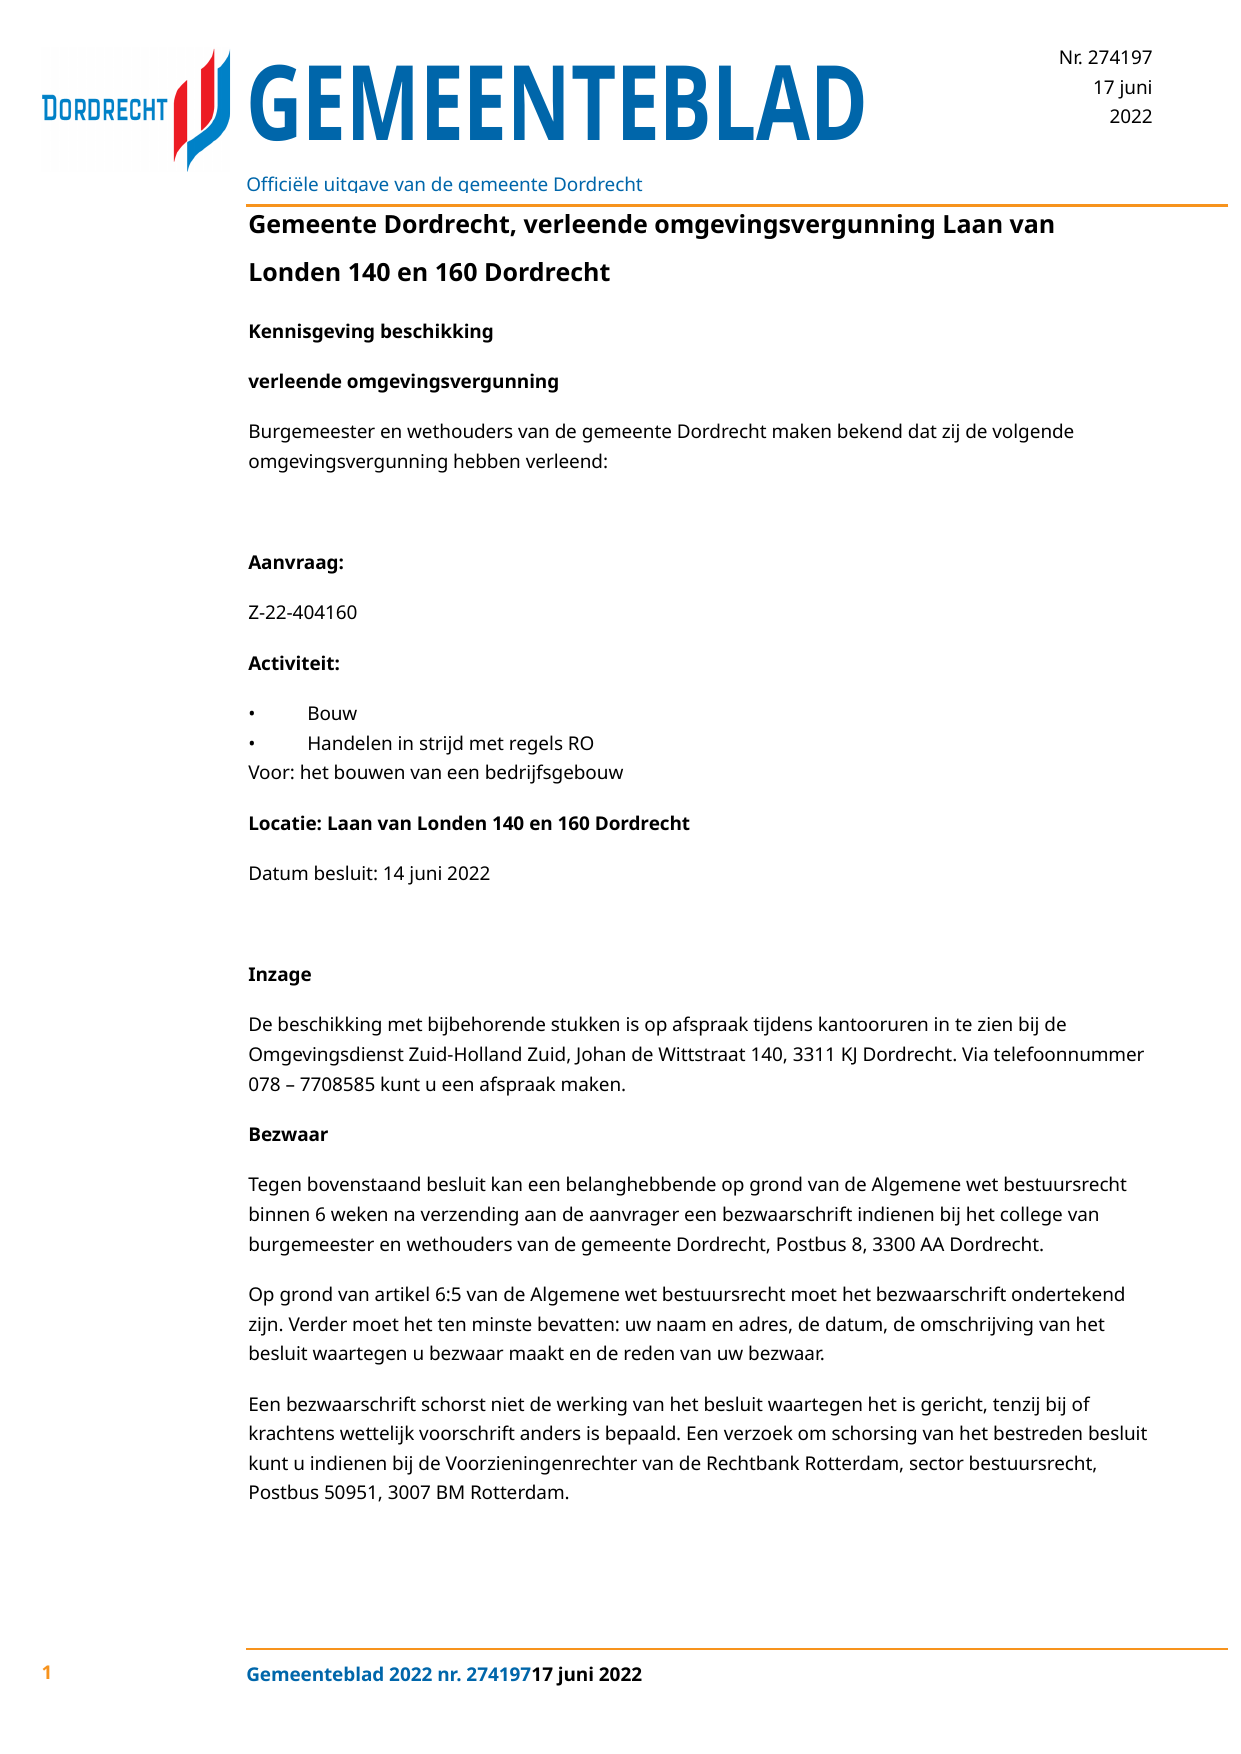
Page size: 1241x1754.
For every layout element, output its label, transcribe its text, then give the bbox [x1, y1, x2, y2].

text Kennisgeving beschikking [248, 318, 1152, 344]
text Een bezwaarschrift schorst niet de werking van het besluit waartegen het is gericht, tenzij bij of krachtens wettelijk voorschrift anders is bepaald. Een verzoek om schorsing van het bestreden besluit kunt u indienen bij de Voorzieningenrechter van de Rechtbank Rotterdam, sector bestuursrecht, Postbus 50951, 3007 BM Rotterdam. [248, 1391, 1152, 1505]
text Aanvraag: [248, 549, 1152, 575]
text De beschikking met bijbehorende stukken is op afspraak tijdens kantooruren in te zien bij de Omgevingsdienst Zuid-Holland Zuid, Johan de Wittstraat 140, 3311 KJ Dordrecht. Via telefoonnummer 078 – 7708585 kunt u een afspraak maken. [248, 1012, 1152, 1097]
text Datum besluit: 14 juni 2022 [248, 860, 1152, 886]
text Gemeente Dordrecht, verleende omgevingsvergunning Laan van Londen 140 en 160 Dordrecht [248, 207, 1152, 288]
text Op grond van artikel 6:5 van de Algemene wet bestuursrecht moet het bezwaarschrift ondertekend zijn. Verder moet het ten minste bevatten: uw naam en adres, de datum, de omschrijving van het besluit waartegen u bezwaar maakt en de reden van uw bezwaar. [248, 1281, 1152, 1366]
text Bezwaar [248, 1121, 1152, 1147]
text Locatie: Laan van Londen 140 en 160 Dordrecht [248, 810, 1152, 836]
text Tegen bovenstaand besluit kan een belanghebbende op grond van de Algemene wet bestuursrecht binnen 6 weken na verzending aan de aanvrager een bezwaarschrift indienen bij het college van burgemeester en wethouders van de gemeente Dordrecht, Postbus 8, 3300 AA Dordrecht. [248, 1172, 1152, 1257]
list Handelen in strijd met regels RO [248, 730, 1152, 756]
text Voor: het bouwen van een bedrijfsgebouw [248, 759, 1152, 785]
list Bouw [248, 700, 1152, 726]
text Burgemeester en wethouders van de gemeente Dordrecht maken bekend dat zij de volgende omgevingsvergunning hebben verleend: [248, 419, 1152, 474]
text Z-22-404160 [248, 599, 1152, 625]
text Inzage [248, 961, 1152, 987]
text verleende omgevingsvergunning [248, 368, 1152, 394]
text Activiteit: [248, 650, 1152, 676]
picture [41, 47, 231, 172]
